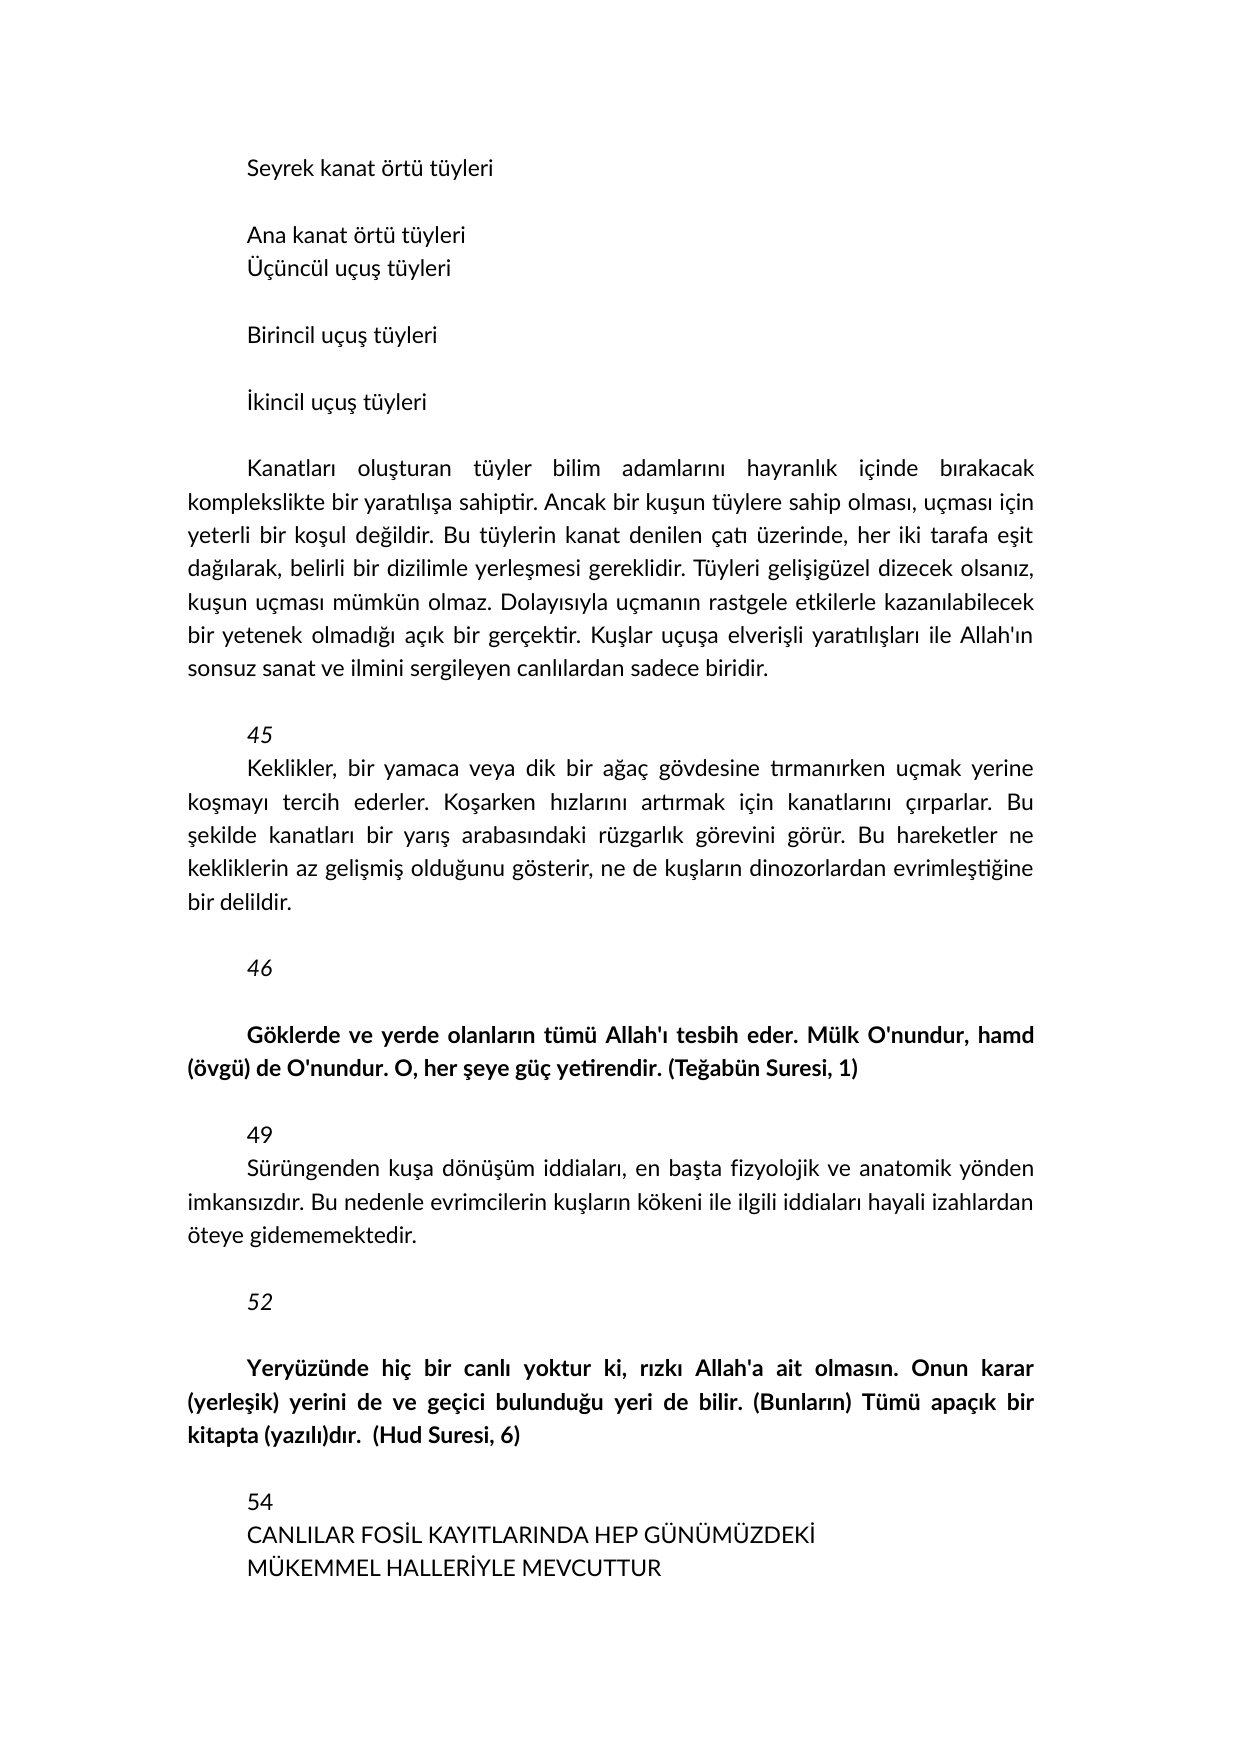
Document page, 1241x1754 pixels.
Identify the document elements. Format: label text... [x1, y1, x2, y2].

text Göklerde ve yerde olanların tümü Allah'ı tesbih eder. Mülk O'nundur, hamd (övgü) de O'nundur. O, her şeye güç yetirendir. (Teğabün Suresi, 1) [187, 1017, 1035, 1083]
text 54 [187, 1483, 1035, 1517]
text Üçüncül uçuş tüyleri [187, 250, 1035, 283]
text MÜKEMMEL HALLERİYLE MEVCUTTUR [187, 1550, 1035, 1583]
text Birincil uçuş tüyleri [187, 317, 1035, 350]
text Keklikler, bir yamaca veya dik bir ağaç gövdesine tırmanırken uçmak yerine koşmayı tercih ederler. Koşarken hızlarını artırmak için kanatlarını çırparlar. Bu şekilde kanatları bir yarış arabasındaki rüzgarlık görevini görür. Bu hareketler ne kekliklerin az gelişmiş olduğunu gösterir, ne de kuşların dinozorlardan evrimleştiğine bir delildir. [187, 750, 1035, 917]
text 45 [187, 717, 1035, 750]
text Kanatları oluşturan tüyler bilim adamlarını hayranlık içinde bırakacak komplekslikte bir yaratılışa sahiptir. Ancak bir kuşun tüylere sahip olması, uçması için yeterli bir koşul değildir. Bu tüylerin kanat denilen çatı üzerinde, her iki tarafa eşit dağılarak, belirli bir dizilimle yerleşmesi gereklidir. Tüyleri gelişigüzel dizecek olsanız, kuşun uçması mümkün olmaz. Dolayısıyla uçmanın rastgele etkilerle kazanılabilecek bir yetenek olmadığı açık bir gerçektir. Kuşlar uçuşa elverişli yaratılışları ile Allah'ın sonsuz sanat ve ilmini sergileyen canlılardan sadece biridir. [187, 450, 1035, 683]
text Yeryüzünde hiç bir canlı yoktur ki, rızkı Allah'a ait olmasın. Onun karar (yerleşik) yerini de ve geçici bulunduğu yeri de bilir. (Bunların) Tümü apaçık bir kitapta (yazılı)dır. (Hud Suresi, 6) [187, 1350, 1035, 1450]
text CANLILAR FOSİL KAYITLARINDA HEP GÜNÜMÜZDEKİ [187, 1517, 1035, 1550]
text 49 [187, 1117, 1035, 1150]
text 46 [187, 950, 1035, 983]
text Ana kanat örtü tüyleri [187, 217, 1035, 250]
text Seyrek kanat örtü tüyleri [187, 150, 1035, 183]
text İkincil uçuş tüyleri [187, 383, 1035, 417]
text 52 [187, 1283, 1035, 1317]
text Sürüngenden kuşa dönüşüm iddiaları, en başta fizyolojik ve anatomik yönden imkansızdır. Bu nedenle evrimcilerin kuşların kökeni ile ilgili iddiaları hayali izahlardan öteye gidememektedir. [187, 1150, 1035, 1250]
